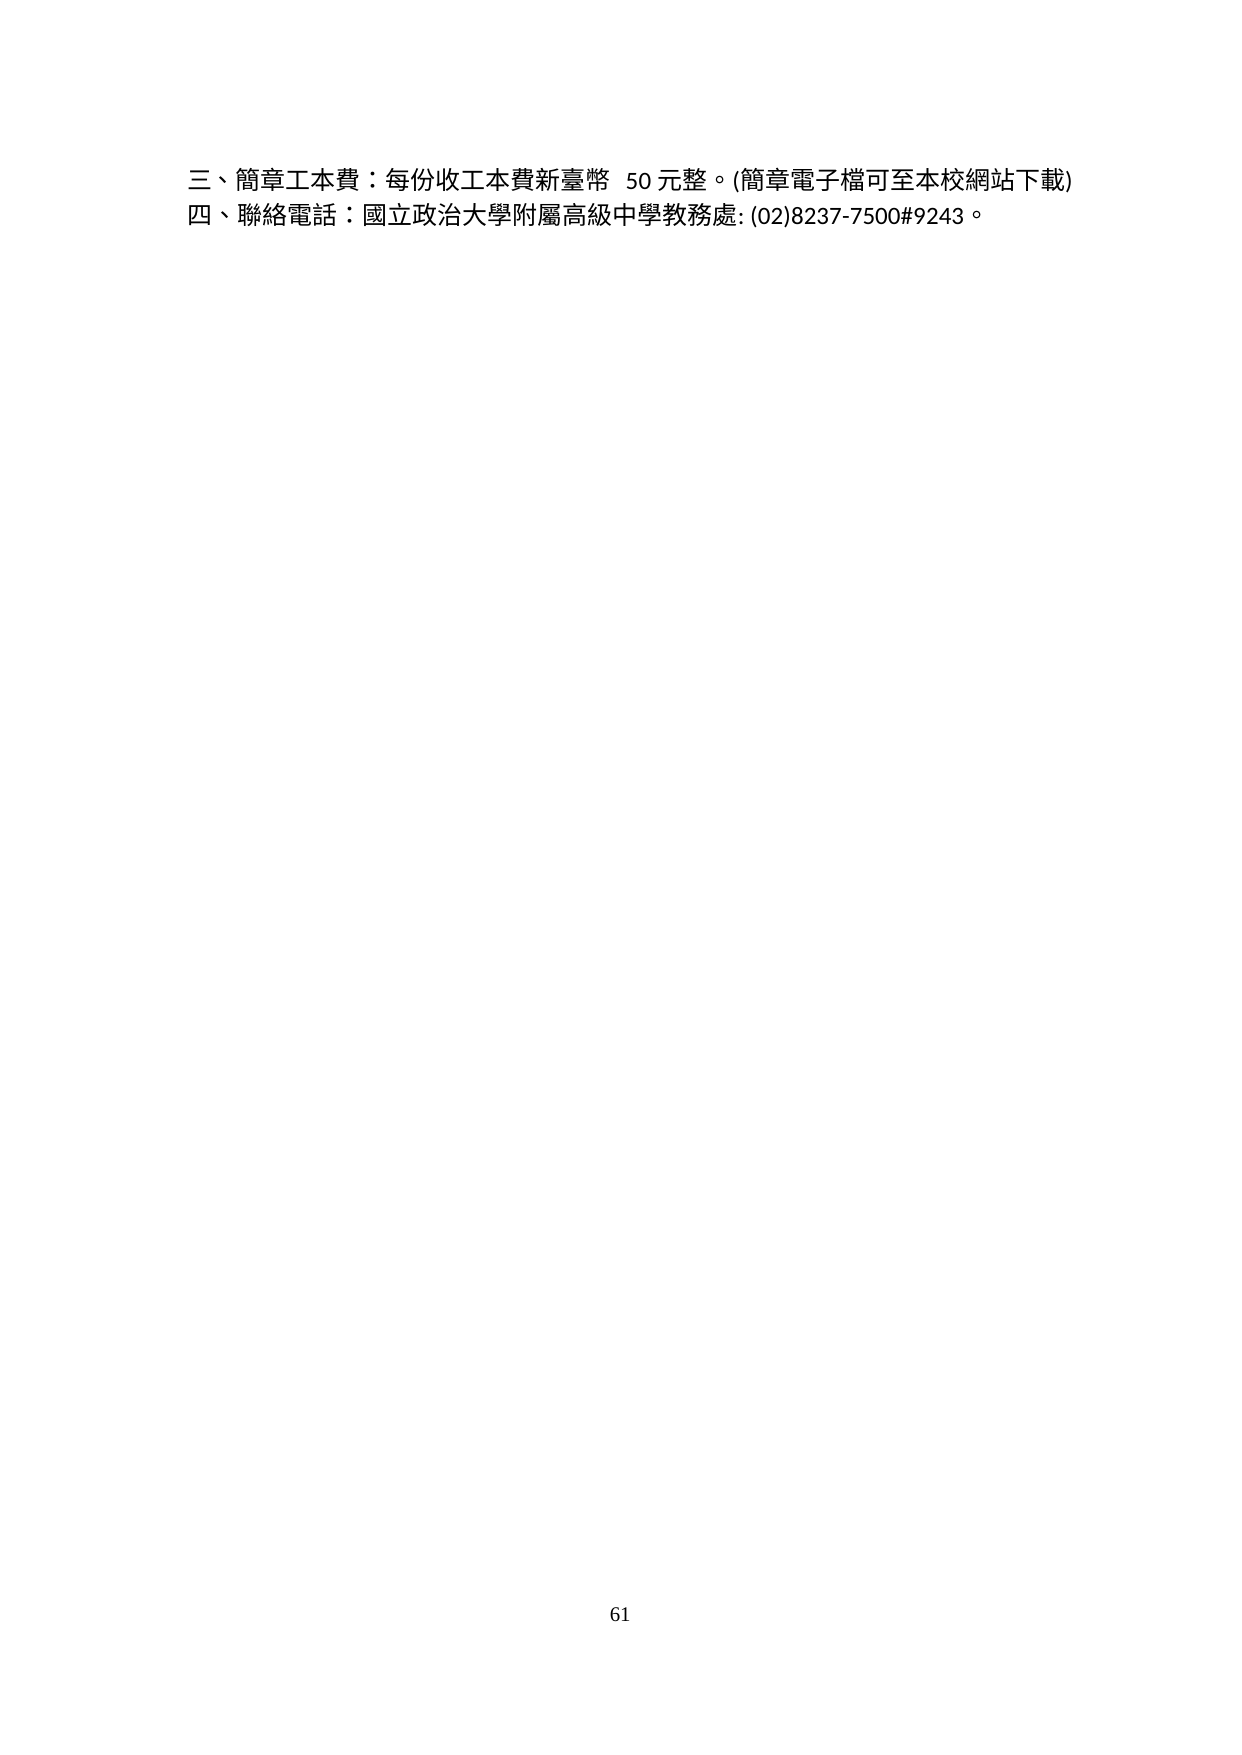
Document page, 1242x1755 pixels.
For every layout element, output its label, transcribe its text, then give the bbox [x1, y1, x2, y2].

text 三、簡章工本費：每份收工本費新臺幣 50 元整。(簡章電子檔可至本校網站下載) [187, 162, 1079, 197]
text 四、聯絡電話：國立政治大學附屬高級中學教務處: (02)8237-7500#9243。 [187, 198, 1079, 232]
